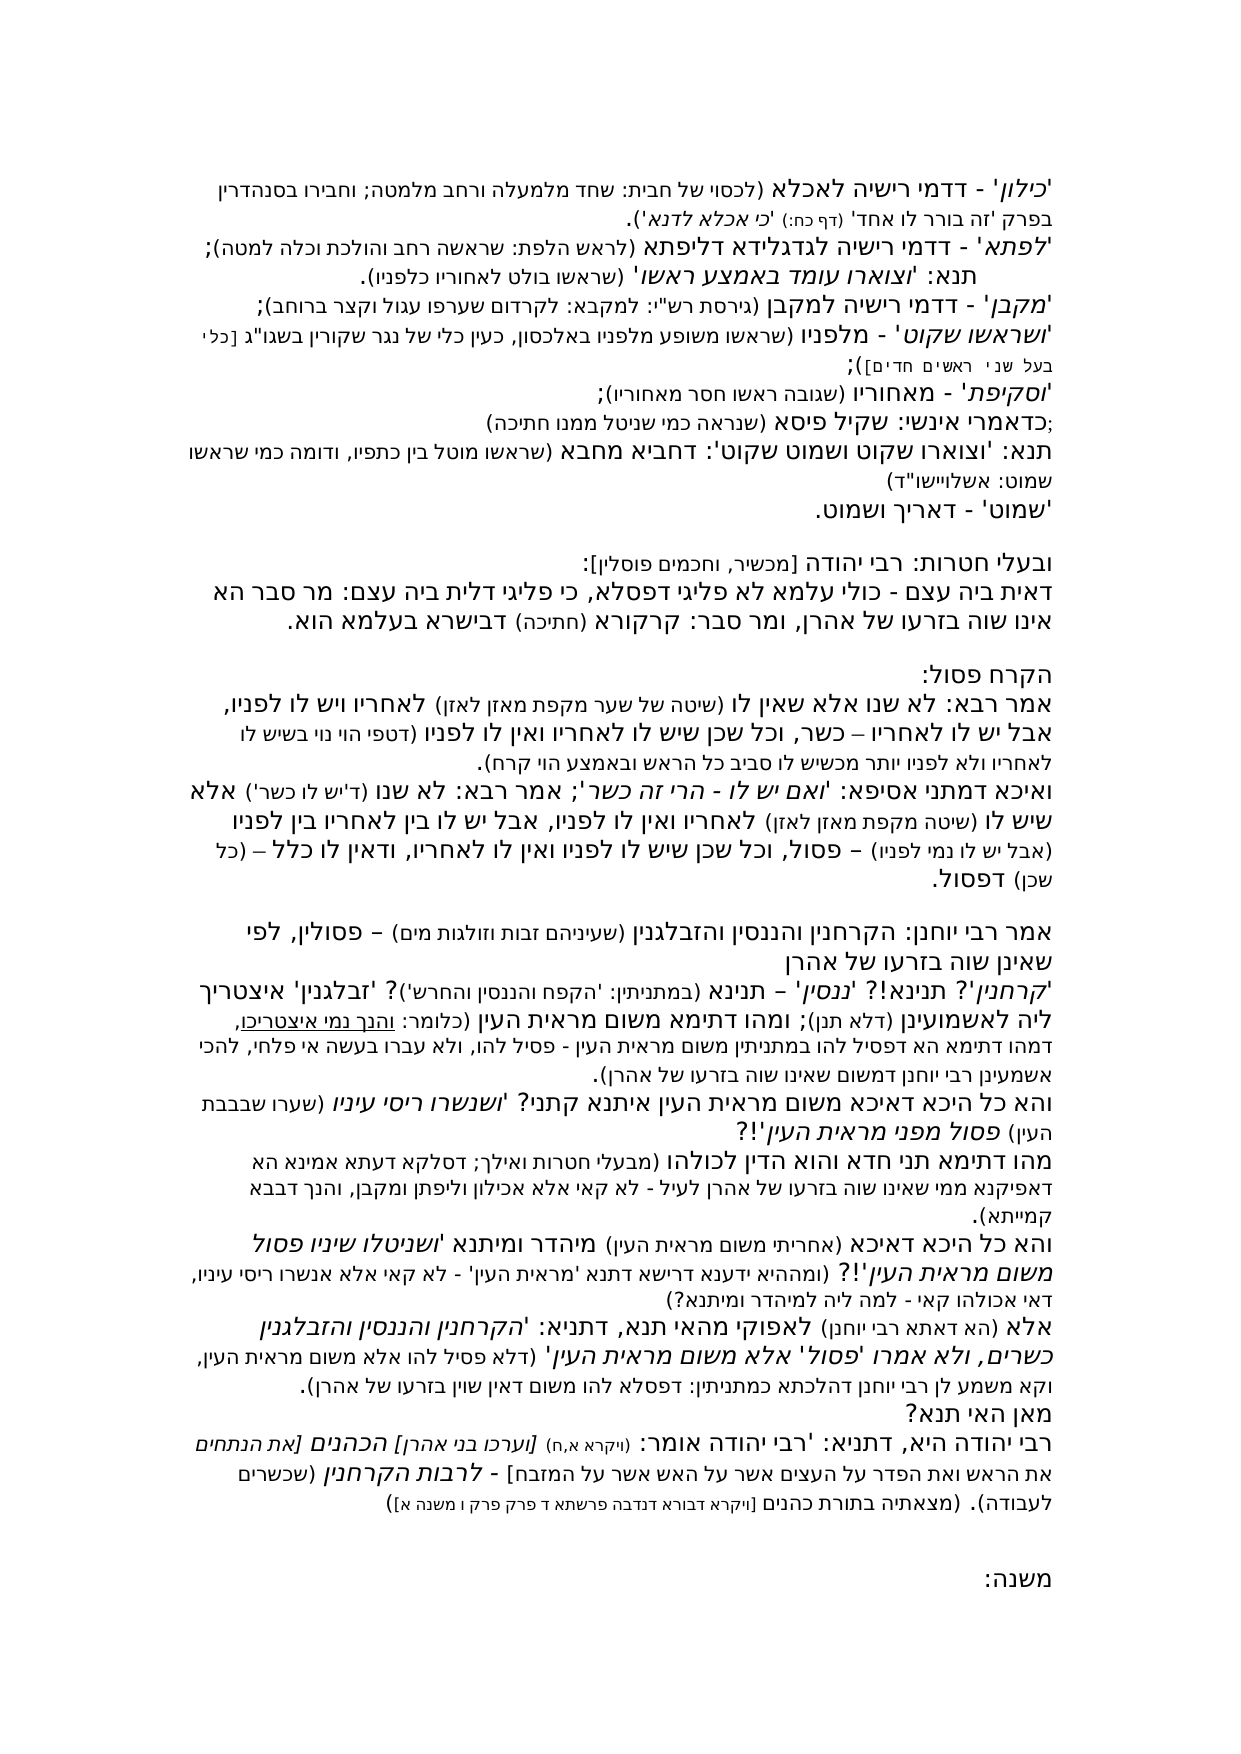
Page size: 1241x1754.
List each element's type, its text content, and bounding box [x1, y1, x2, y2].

text מאן האי תנא? [187, 1399, 1053, 1429]
text 'ושראשו שקוט' - מלפניו (שראשו משופע מלפניו באלכסון, כעין כלי של נגר שקורין בשגו"ג [כלי בעל שני ראשים חדים]); [187, 320, 1053, 378]
text רבי יהודה היא, דתניא: 'רבי יהודה אומר: (ויקרא א,ח) [וערכו בני אהרן] הכהנים [את הנתחים את הראש ואת הפדר על העצים אשר על האש אשר על המזבח] - לרבות הקרחנין (שכשרים לעבודה). (מצאתיה בתורת כהנים [ויקרא דבורא דנדבה פרשתא ד פרק פרק ו משנה א]) [187, 1429, 1053, 1516]
text אלא (הא דאתא רבי יוחנן) לאפוקי מהאי תנא, דתניא: 'הקרחנין והננסין והזבלגנין כשרים, ולא אמרו 'פסול' אלא משום מראית העין' (דלא פסיל להו אלא משום מראית העין, וקא משמע לן רבי יוחנן דהלכתא כמתניתין: דפסלא להו משום דאין שוין בזרעו של אהרן). [187, 1312, 1053, 1399]
text תנא: 'וצוארו שקוט ושמוט שקוט': דחביא מחבא (שראשו מוטל בין כתפיו, ודומה כמי שראשו שמוט: אשלויישו"ד) [187, 437, 1053, 495]
text והא כל היכא דאיכא (אחריתי משום מראית העין) מיהדר ומיתנא 'ושניטלו שיניו פסול משום מראית העין'!? (ומההיא ידענא דרישא דתנא 'מראית העין' - לא קאי אלא אנשרו ריסי עיניו, דאי אכולהו קאי - למה ליה למיהדר ומיתנא?) [187, 1229, 1053, 1312]
text ובעלי חטרות: רבי יהודה [מכשיר, וחכמים פוסלין]: [187, 548, 1053, 577]
text הקרח פסול: [187, 660, 1053, 689]
text מהו דתימא תני חדא והוא הדין לכולהו (מבעלי חטרות ואילך; דסלקא דעתא אמינא הא דאפיקנא ממי שאינו שוה בזרעו של אהרן לעיל - לא קאי אלא אכילון וליפתן ומקבן, והנך דבבא קמייתא). [187, 1146, 1053, 1229]
text 'וסקיפת' - מאחוריו (שגובה ראשו חסר מאחוריו); [187, 378, 1053, 407]
text אמר רבא: לא שנו אלא שאין לו (שיטה של שער מקפת מאזן לאזן) לאחריו ויש לו לפניו, אבל יש לו לאחריו – כשר, וכל שכן שיש לו לאחריו ואין לו לפניו (דטפי הוי נוי בשיש לו לאחריו ולא לפניו יותר מכשיש לו סביב כל הראש ובאמצע הוי קרח). [187, 689, 1053, 777]
text 'שמוט' - דאריך ושמוט. [187, 495, 1053, 524]
text כדאמרי אינשי: שקיל פיסא (שנראה כמי שניטל ממנו חתיכה); [187, 407, 1053, 437]
text אמר רבי יוחנן: הקרחנין והננסין והזבלגנין (שעיניהם זבות וזולגות מים) – פסולין, לפי שאינן שוה בזרעו של אהרן [187, 917, 1053, 976]
text 'מקבן' - דדמי רישיה למקבן (גירסת רש"י: למקבא: לקרדום שערפו עגול וקצר ברוחב); [187, 291, 1053, 320]
text והא כל היכא דאיכא משום מראית העין איתנא קתני? 'ושנשרו ריסי עיניו (שערו שבבבת העין) פסול מפני מראית העין'!? [187, 1088, 1053, 1146]
text תנא: 'וצוארו עומד באמצע ראשו' (שראשו בולט לאחוריו כלפניו). [187, 262, 1053, 291]
text 'קרחנין'? תנינא!? 'ננסין' – תנינא (במתניתין: 'הקפח והננסין והחרש')? 'זבלגנין' איצטריך ליה לאשמועינן (דלא תנן); ומהו דתימא משום מראית העין (כלומר: והנך נמי איצטריכו, דמהו דתימא הא דפסיל להו במתניתין משום מראית העין - פסיל להו, ולא עברו בעשה אי פלחי, להכי אשמעינן רבי יוחנן דמשום שאינו שוה בזרעו של אהרן). [187, 976, 1053, 1088]
text משנה: [187, 1564, 1053, 1593]
text דאית ביה עצם - כולי עלמא לא פליגי דפסלא, כי פליגי דלית ביה עצם: מר סבר הא אינו שוה בזרעו של אהרן, ומר סבר: קרקורא (חתיכה) דבישרא בעלמא הוא. [187, 577, 1053, 636]
text 'כילון' - דדמי רישיה לאכלא (לכסוי של חבית: שחד מלמעלה ורחב מלמטה; וחבירו בסנהדרין בפרק 'זה בורר לו אחד' (דף כח:) 'כי אכלא לדנא'). [187, 174, 1053, 232]
text ואיכא דמתני אסיפא: 'ואם יש לו - הרי זה כשר'; אמר רבא: לא שנו (ד'יש לו כשר') אלא שיש לו (שיטה מקפת מאזן לאזן) לאחריו ואין לו לפניו, אבל יש לו בין לאחריו בין לפניו (אבל יש לו נמי לפניו) – פסול, וכל שכן שיש לו לפניו ואין לו לאחריו, ודאין לו כלל – (כל שכן) דפסול. [187, 777, 1053, 893]
text 'לפתא' - דדמי רישיה לגדגלידא דליפתא (לראש הלפת: שראשה רחב והולכת וכלה למטה); [187, 232, 1053, 262]
